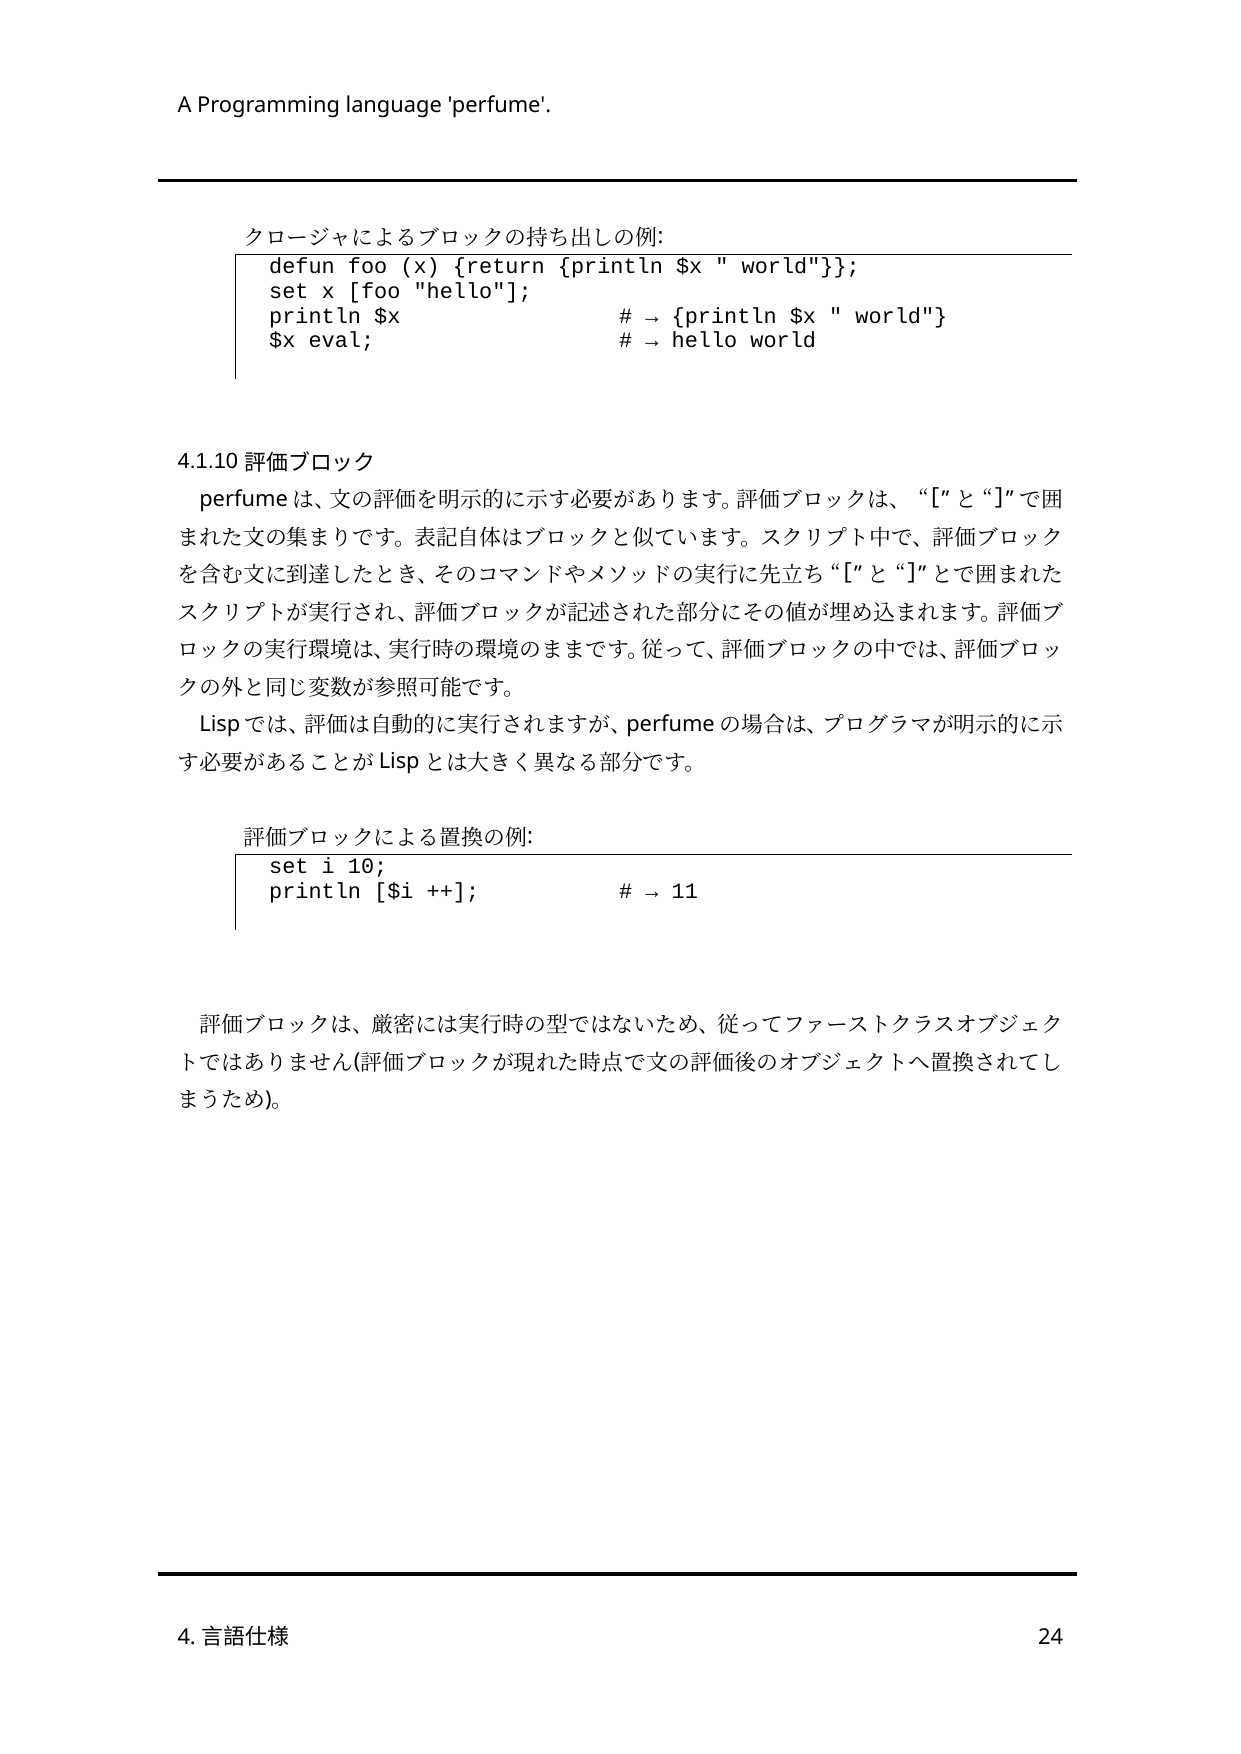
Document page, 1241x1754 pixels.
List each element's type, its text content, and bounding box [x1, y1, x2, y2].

text 評価ブロックによる置換の例: [243, 817, 1063, 854]
text クロージャによるブロックの持ち出しの例: [243, 217, 1063, 254]
table_header defun foo (x) {return {println $x " world"}}; set x [foo "hello"]; println $x # → {println $x " world"} $x eval; # → hello world [236, 255, 1072, 379]
text Lispでは、評価は自動的に実行されますが、perfumeの場合は、プログラマが明示的に示す必要があることがLispとは大きく異なる部分です。 [177, 704, 1063, 779]
text 評価ブロックは、厳密には実行時の型ではないため、従ってファーストクラスオブジェクトではありません(評価ブロックが現れた時点で文の評価後のオブジェクトへ置換されてしまうため)。 [177, 1004, 1063, 1117]
table_header set i 10; println [$i ++]; # → 11 [236, 855, 1072, 929]
text perfumeは、文の評価を明示的に示す必要があります。評価ブロックは、“[” と “]” で囲まれた文の集まりです。表記自体はブロックと似ています。スクリプト中で、評価ブロックを含む文に到達したとき、そのコマンドやメソッドの実行に先立ち “[” と “]” とで囲まれたスクリプトが実行され、評価ブロックが記述された部分にその値が埋め込まれます。評価ブロックの実行環境は、実行時の環境のままです。従って、評価ブロックの中では、評価ブロックの外と同じ変数が参照可能です。 [177, 479, 1063, 704]
subtitle 4.1.10 評価ブロック [177, 442, 1063, 479]
